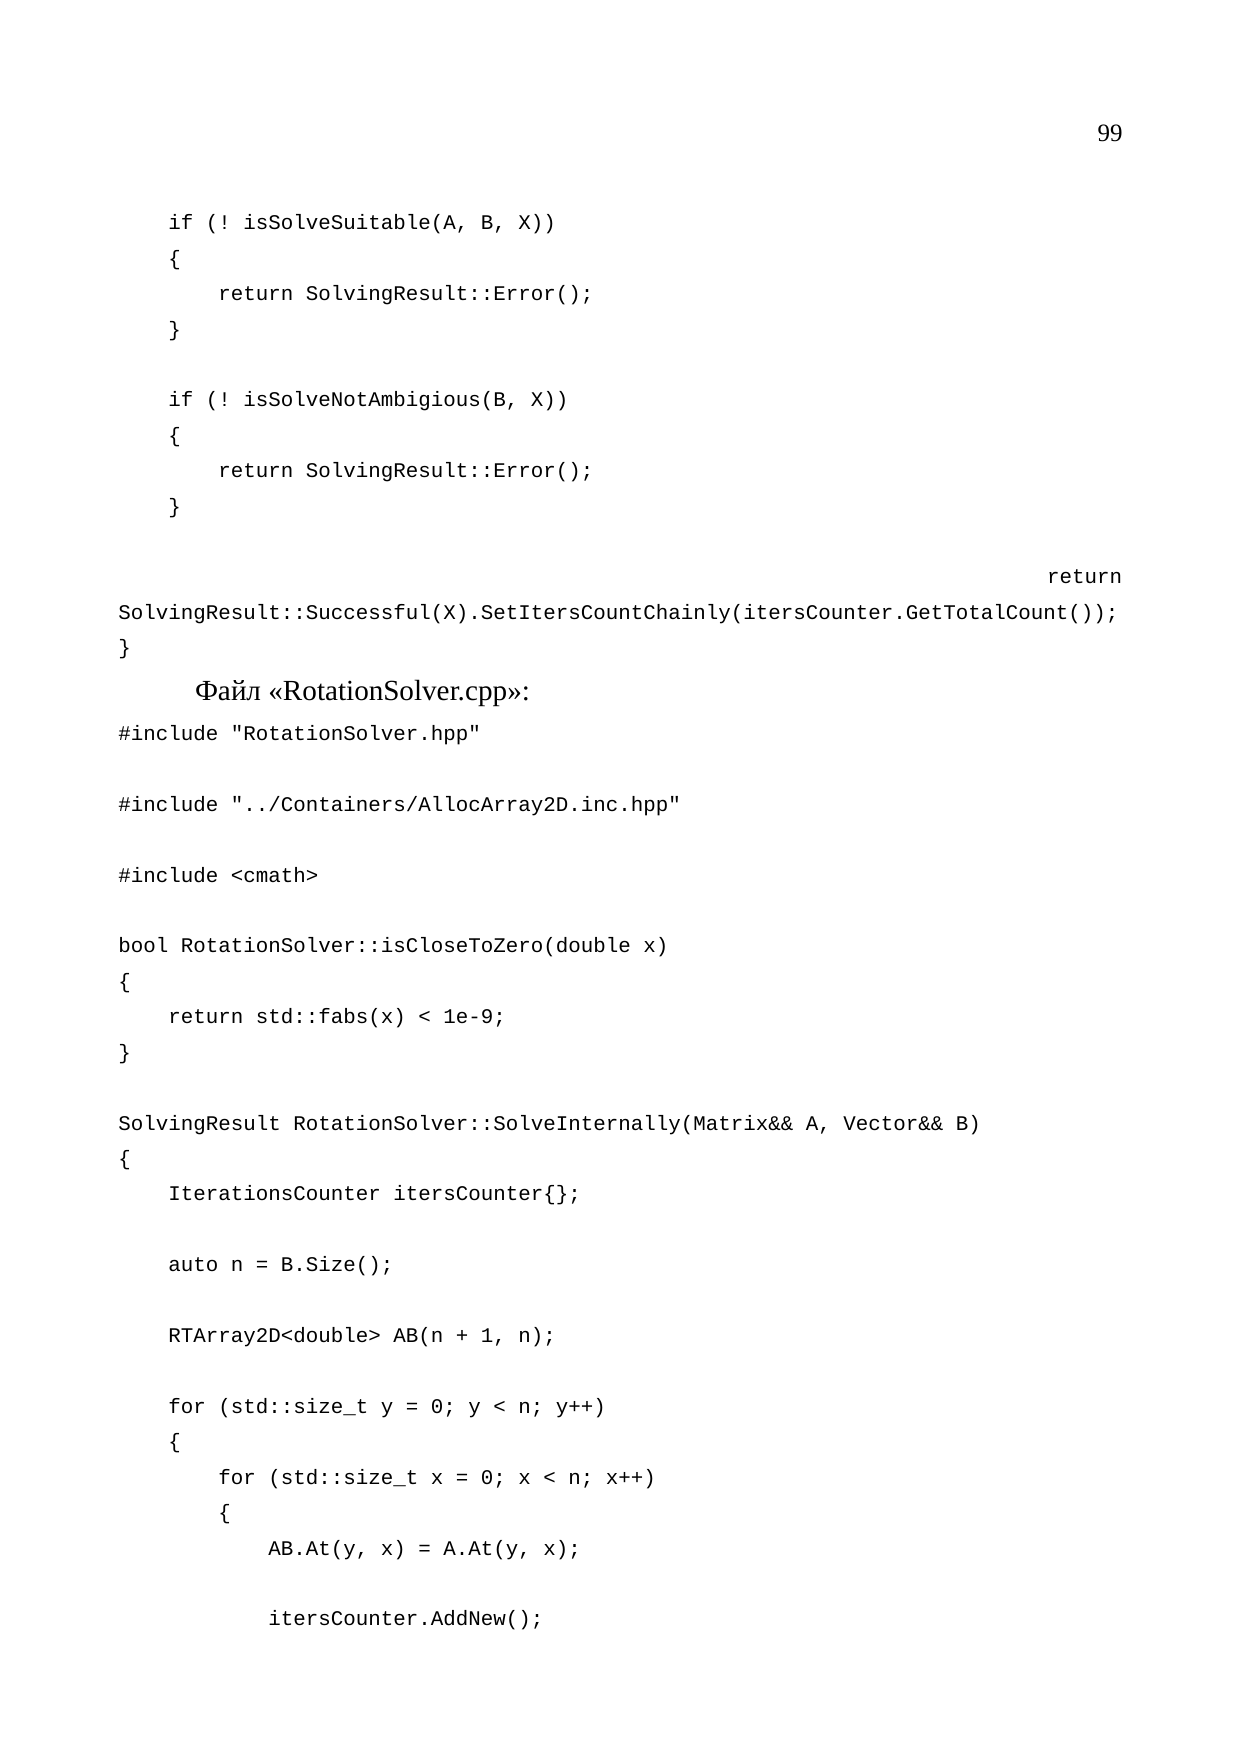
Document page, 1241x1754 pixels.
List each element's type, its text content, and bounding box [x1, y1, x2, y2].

text { [118, 1502, 1122, 1526]
text itersCounter.AddNew(); [118, 1608, 1122, 1632]
text bool RotationSolver::isCloseToZero(double x) [118, 936, 1122, 959]
text #include "RotationSolver.hpp" [118, 723, 1122, 747]
text } [118, 1042, 1122, 1065]
text } [118, 637, 1122, 661]
text return SolvingResult::Error(); [118, 460, 1122, 484]
text } [118, 318, 1122, 342]
text IterationsCounter itersCounter{}; [118, 1183, 1122, 1207]
text } [118, 496, 1122, 519]
text { [118, 1148, 1122, 1172]
text auto n = B.Size(); [118, 1254, 1122, 1278]
text Файл «RotationSolver.cpp»: [118, 673, 1122, 706]
text { [118, 971, 1122, 994]
text AB.At(y, x) = A.At(y, x); [118, 1538, 1122, 1561]
text SolvingResult RotationSolver::SolveInternally(Matrix&& A, Vector&& B) [118, 1113, 1122, 1136]
text { [118, 1431, 1122, 1455]
text RTArray2D<double> AB(n + 1, n); [118, 1325, 1122, 1349]
text for (std::size_t y = 0; y < n; y++) [118, 1396, 1122, 1419]
text if (! isSolveSuitable(A, B, X)) [118, 212, 1122, 236]
text for (std::size_t x = 0; x < n; x++) [118, 1467, 1122, 1490]
text if (! isSolveNotAmbigious(B, X)) [118, 389, 1122, 413]
text #include "../Containers/AllocArray2D.inc.hpp" [118, 794, 1122, 817]
text return SolvingResult::Error(); [118, 283, 1122, 307]
text return SolvingResult::Successful(X).SetItersCountChainly(itersCounter.GetTotalCount()); [118, 566, 1122, 626]
text { [118, 425, 1122, 448]
text { [118, 248, 1122, 271]
text #include <cmath> [118, 865, 1122, 888]
text return std::fabs(x) < 1e-9; [118, 1006, 1122, 1030]
